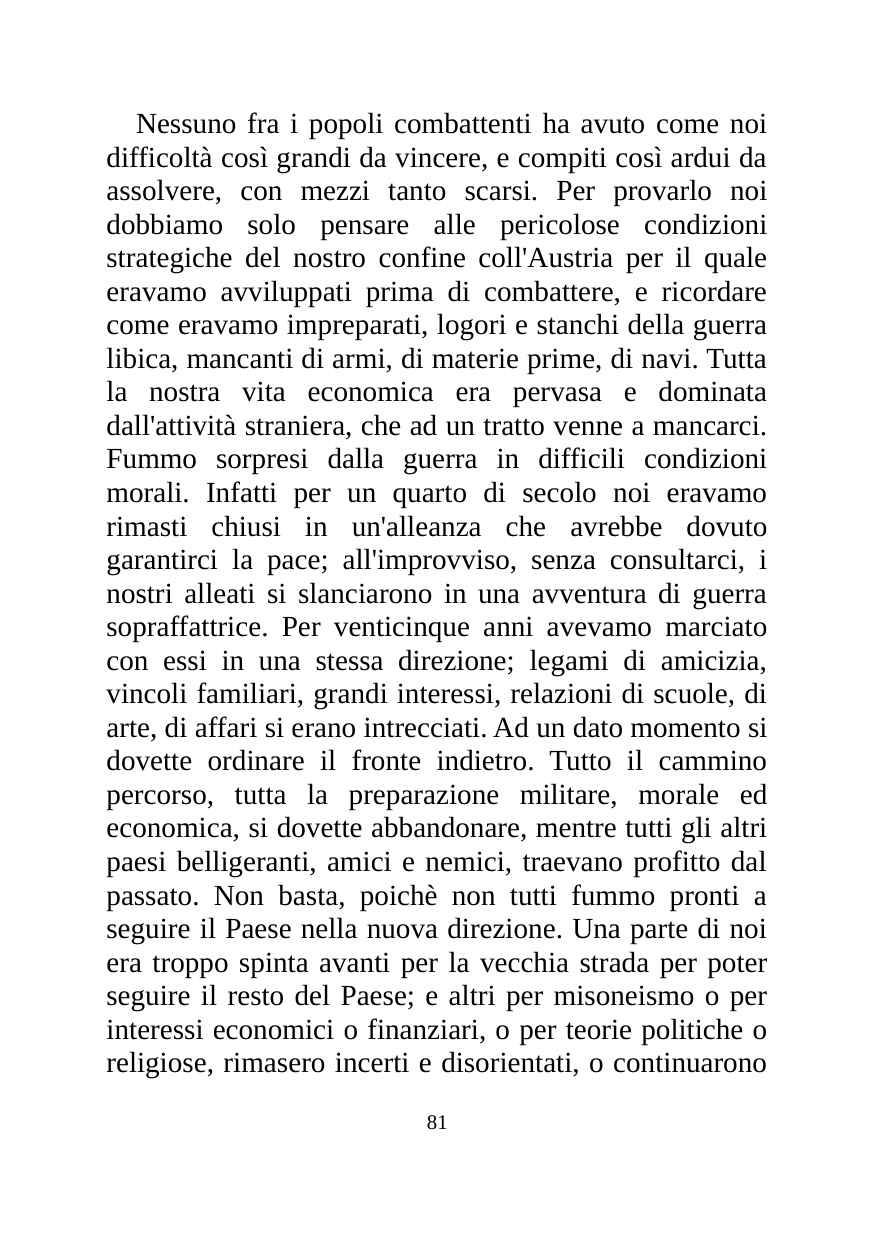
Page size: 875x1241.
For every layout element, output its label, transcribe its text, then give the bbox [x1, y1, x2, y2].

text Nessuno fra i popoli combattenti ha avuto come noi difficoltà così grandi da vincere, e compiti così ardui da assolvere, con mezzi tanto scarsi. Per provarlo noi dobbiamo solo pensare alle pericolose condizioni strategiche del nostro confine coll'Austria per il quale eravamo avviluppati prima di combattere, e ricordare come eravamo impreparati, logori e stanchi della guerra libica, mancanti di armi, di materie prime, di navi. Tutta la nostra vita economica era pervasa e dominata dall'attività straniera, che ad un tratto venne a mancarci. Fummo sorpresi dalla guerra in difficili condizioni morali. Infatti per un quarto di secolo noi eravamo rimasti chiusi in un'alleanza che avrebbe dovuto garantirci la pace; all'improvviso, senza consultarci, i nostri alleati si slanciarono in una avventura di guerra sopraffattrice. Per venticinque anni avevamo marciato con essi in una stessa direzione; legami di amicizia, vincoli familiari, grandi interessi, relazioni di scuole, di arte, di affari si erano intrecciati. Ad un dato momento si dovette ordinare il fronte indietro. Tutto il cammino percorso, tutta la preparazione militare, morale ed economica, si dovette abbandonare, mentre tutti gli altri paesi belligeranti, amici e nemici, traevano profitto dal passato. Non basta, poichè non tutti fummo pronti a seguire il Paese nella nuova direzione. Una parte di noi era troppo spinta avanti per la vecchia strada per poter seguire il resto del Paese; e altri per misoneismo o per interessi economici o finanziari, o per teorie politiche o religiose, rimasero incerti e disorientati, o continuarono [106, 106, 768, 1079]
